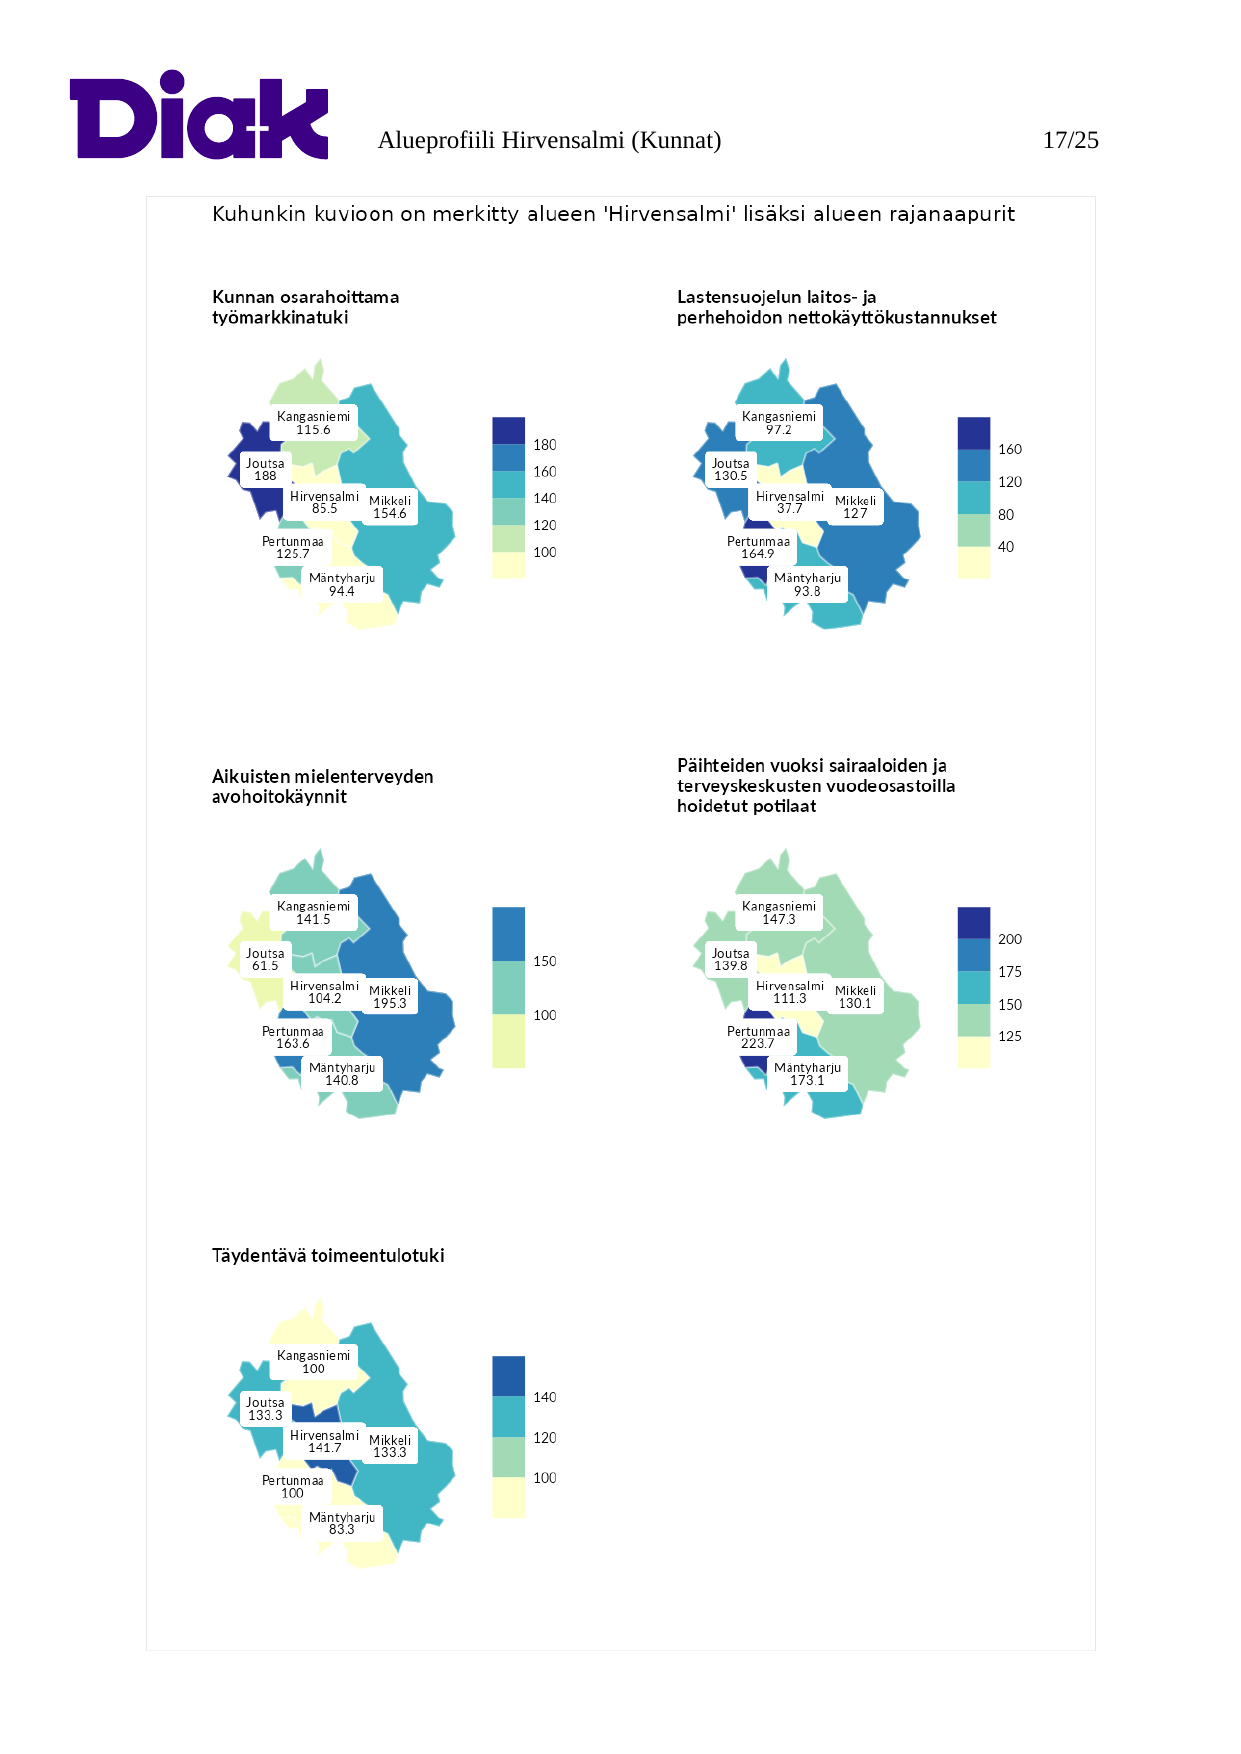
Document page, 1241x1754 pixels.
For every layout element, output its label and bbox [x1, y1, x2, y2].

picture [61, 196, 1179, 1651]
